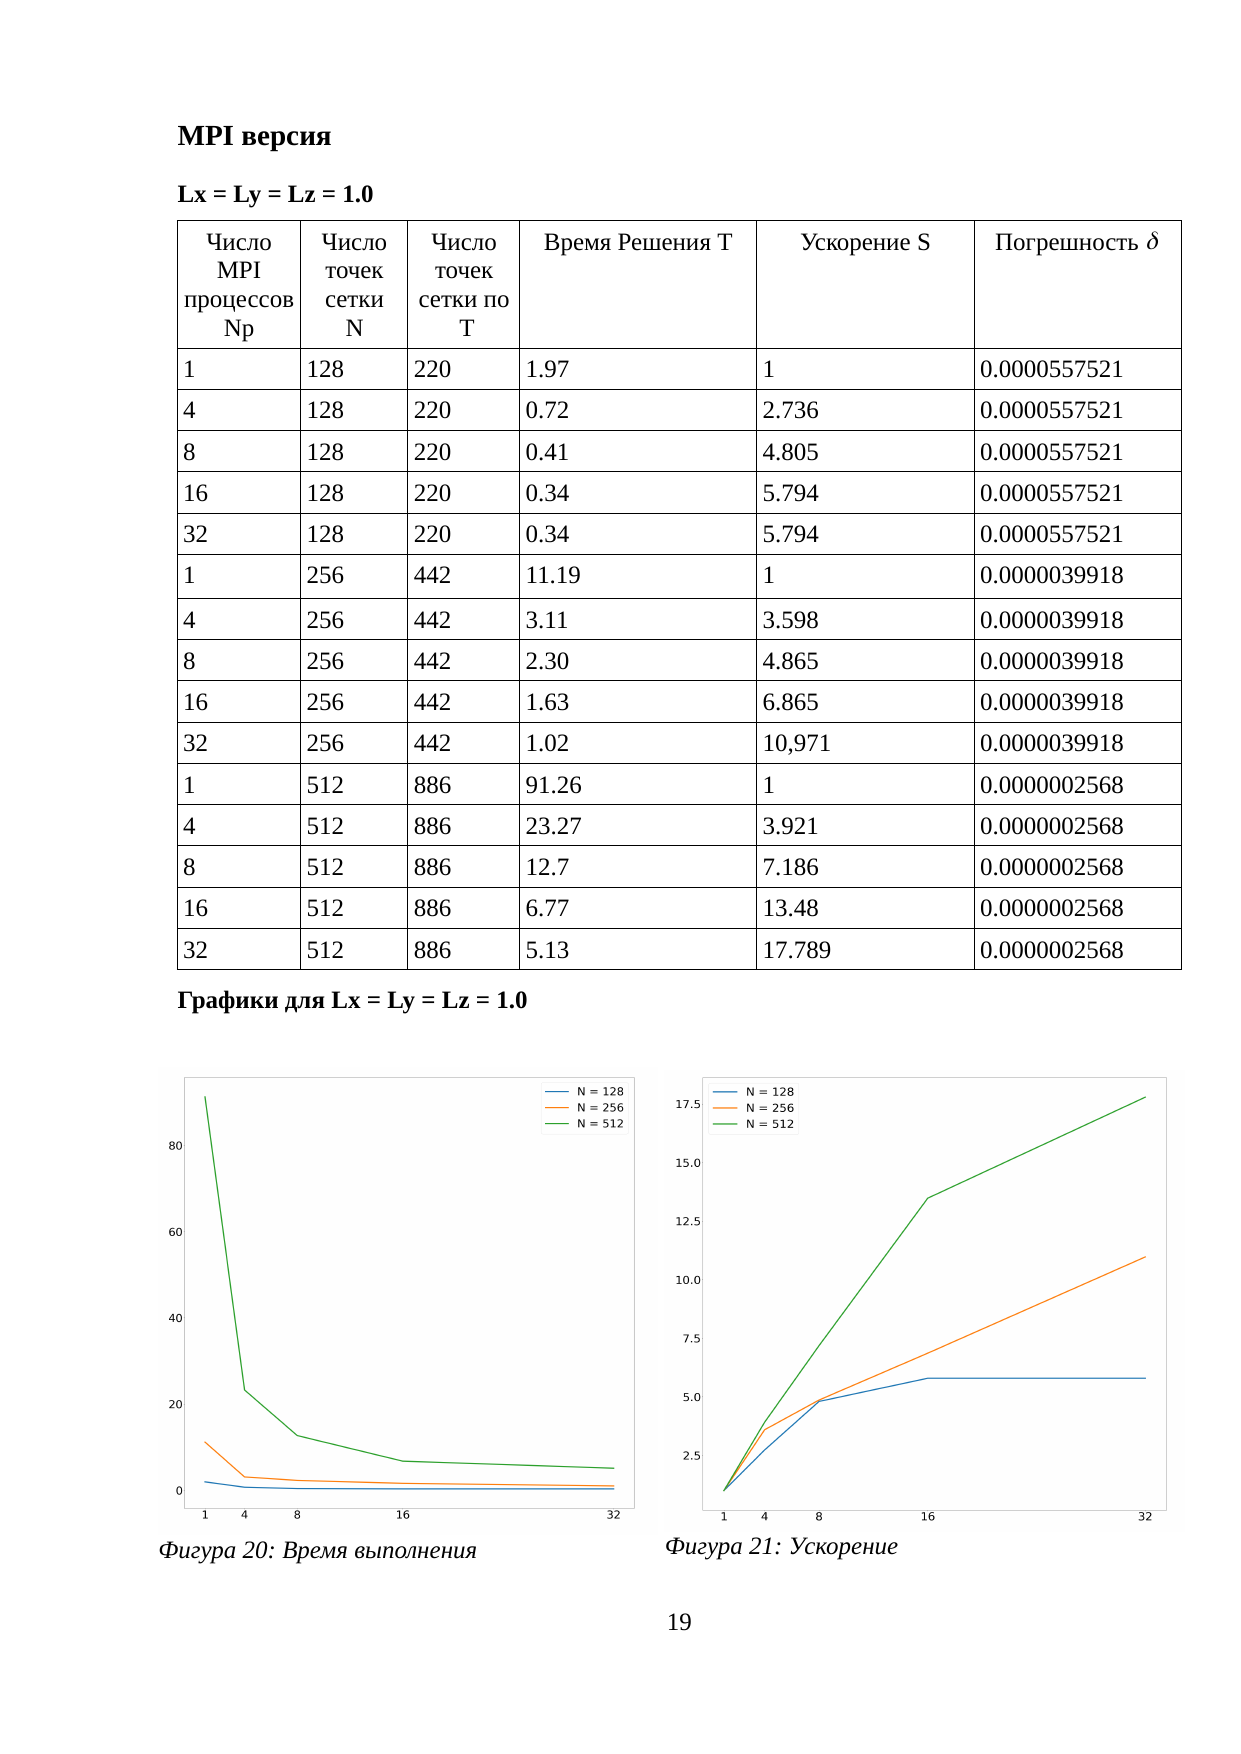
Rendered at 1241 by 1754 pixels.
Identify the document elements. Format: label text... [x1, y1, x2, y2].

table_cell 91.26 [520, 764, 756, 804]
text Фигура 21: Ускорение [664, 1532, 1165, 1560]
table_cell 442 [408, 599, 519, 639]
table_cell 0.34 [520, 472, 756, 512]
table_cell 3.921 [757, 805, 974, 845]
table_cell 256 [301, 640, 407, 680]
table_cell 5.794 [757, 514, 974, 554]
table_cell 1 [757, 555, 974, 598]
table_cell 32 [178, 514, 300, 554]
table_cell 0.0000002568 [975, 929, 1181, 969]
table_cell 512 [301, 929, 407, 969]
picture [158, 1067, 659, 1535]
table_cell 0.72 [520, 390, 756, 430]
table_cell 0.0000557521 [975, 431, 1181, 471]
table_cell 886 [408, 888, 519, 928]
table_cell 16 [178, 472, 300, 512]
table_cell 0.0000002568 [975, 805, 1181, 845]
table_cell 0.0000039918 [975, 681, 1181, 722]
table_cell 256 [301, 599, 407, 639]
table_cell 128 [301, 472, 407, 512]
table_cell 0.0000557521 [975, 514, 1181, 554]
table_cell 13.48 [757, 888, 974, 928]
table_cell 886 [408, 764, 519, 804]
table_cell 3.11 [520, 599, 756, 639]
table_cell 512 [301, 888, 407, 928]
table_cell 886 [408, 929, 519, 969]
table_cell 1.97 [520, 349, 756, 389]
table_cell 16 [178, 681, 300, 722]
table_cell 23.27 [520, 805, 756, 845]
table_cell 32 [178, 929, 300, 969]
subtitle MPI версия [177, 118, 1181, 152]
table_cell 11.19 [520, 555, 756, 598]
table_cell 0.0000002568 [975, 846, 1181, 887]
table_cell 12.7 [520, 846, 756, 887]
table_cell 256 [301, 681, 407, 722]
table_cell 2.30 [520, 640, 756, 680]
subtitle Графики для Lx = Ly = Lz = 1.0 [177, 985, 1181, 1013]
table_cell 4 [178, 599, 300, 639]
table_cell 256 [301, 555, 407, 598]
table_cell 0.0000002568 [975, 764, 1181, 804]
table_cell 1 [178, 349, 300, 389]
table_cell 0.0000039918 [975, 599, 1181, 639]
table_cell 512 [301, 805, 407, 845]
table_cell 4.865 [757, 640, 974, 680]
table_cell 0.0000557521 [975, 472, 1181, 512]
table_cell 1.02 [520, 723, 756, 763]
table_cell 220 [408, 472, 519, 512]
table_cell 8 [178, 640, 300, 680]
table_cell 128 [301, 431, 407, 471]
table_cell 512 [301, 846, 407, 887]
table_cell 128 [301, 514, 407, 554]
table_cell 442 [408, 640, 519, 680]
table_cell 886 [408, 846, 519, 887]
table_cell 886 [408, 805, 519, 845]
table_cell 1 [757, 349, 974, 389]
table_cell 4 [178, 390, 300, 430]
table_cell 0.41 [520, 431, 756, 471]
table_cell 220 [408, 514, 519, 554]
table_cell 10,971 [757, 723, 974, 763]
table_cell 6.77 [520, 888, 756, 928]
table_cell 16 [178, 888, 300, 928]
table_header Число точек сетки N [301, 221, 407, 347]
table_cell 1.63 [520, 681, 756, 722]
table_cell 128 [301, 349, 407, 389]
table_cell 0.0000039918 [975, 640, 1181, 680]
table_cell 8 [178, 431, 300, 471]
table_cell 17.789 [757, 929, 974, 969]
table_cell 442 [408, 723, 519, 763]
table_cell 1 [178, 555, 300, 598]
table_cell 0.0000557521 [975, 390, 1181, 430]
text Фигура 20: Время выполнения [158, 1535, 658, 1563]
table_cell 128 [301, 390, 407, 430]
subtitle Lx = Ly = Lz = 1.0 [177, 179, 1181, 207]
table_cell 0.0000039918 [975, 555, 1181, 598]
table_cell 442 [408, 555, 519, 598]
table_cell 6.865 [757, 681, 974, 722]
table_header Число точек сетки по T [408, 221, 519, 347]
table_cell 0.34 [520, 514, 756, 554]
table_cell 4.805 [757, 431, 974, 471]
table_cell 0.0000039918 [975, 723, 1181, 763]
table_header Погрешность [975, 221, 1181, 347]
table_cell 4 [178, 805, 300, 845]
table_cell 5.13 [520, 929, 756, 969]
table_cell 220 [408, 349, 519, 389]
table_header Число MPI процессов Np [178, 221, 300, 347]
table_cell 8 [178, 846, 300, 887]
table_header Ускорение S [757, 221, 974, 347]
table_cell 512 [301, 764, 407, 804]
table_cell 220 [408, 431, 519, 471]
table_cell 7.186 [757, 846, 974, 887]
table_cell 5.794 [757, 472, 974, 512]
table_cell 256 [301, 723, 407, 763]
table_cell 3.598 [757, 599, 974, 639]
table_cell 0.0000002568 [975, 888, 1181, 928]
table_cell 1 [757, 764, 974, 804]
table_cell 442 [408, 681, 519, 722]
table_cell 2.736 [757, 390, 974, 430]
table_header Время Решения T [520, 221, 756, 347]
table_cell 0.0000557521 [975, 349, 1181, 389]
table_cell 1 [178, 764, 300, 804]
table_cell 220 [408, 390, 519, 430]
table_cell 32 [178, 723, 300, 763]
picture [664, 1070, 1185, 1532]
